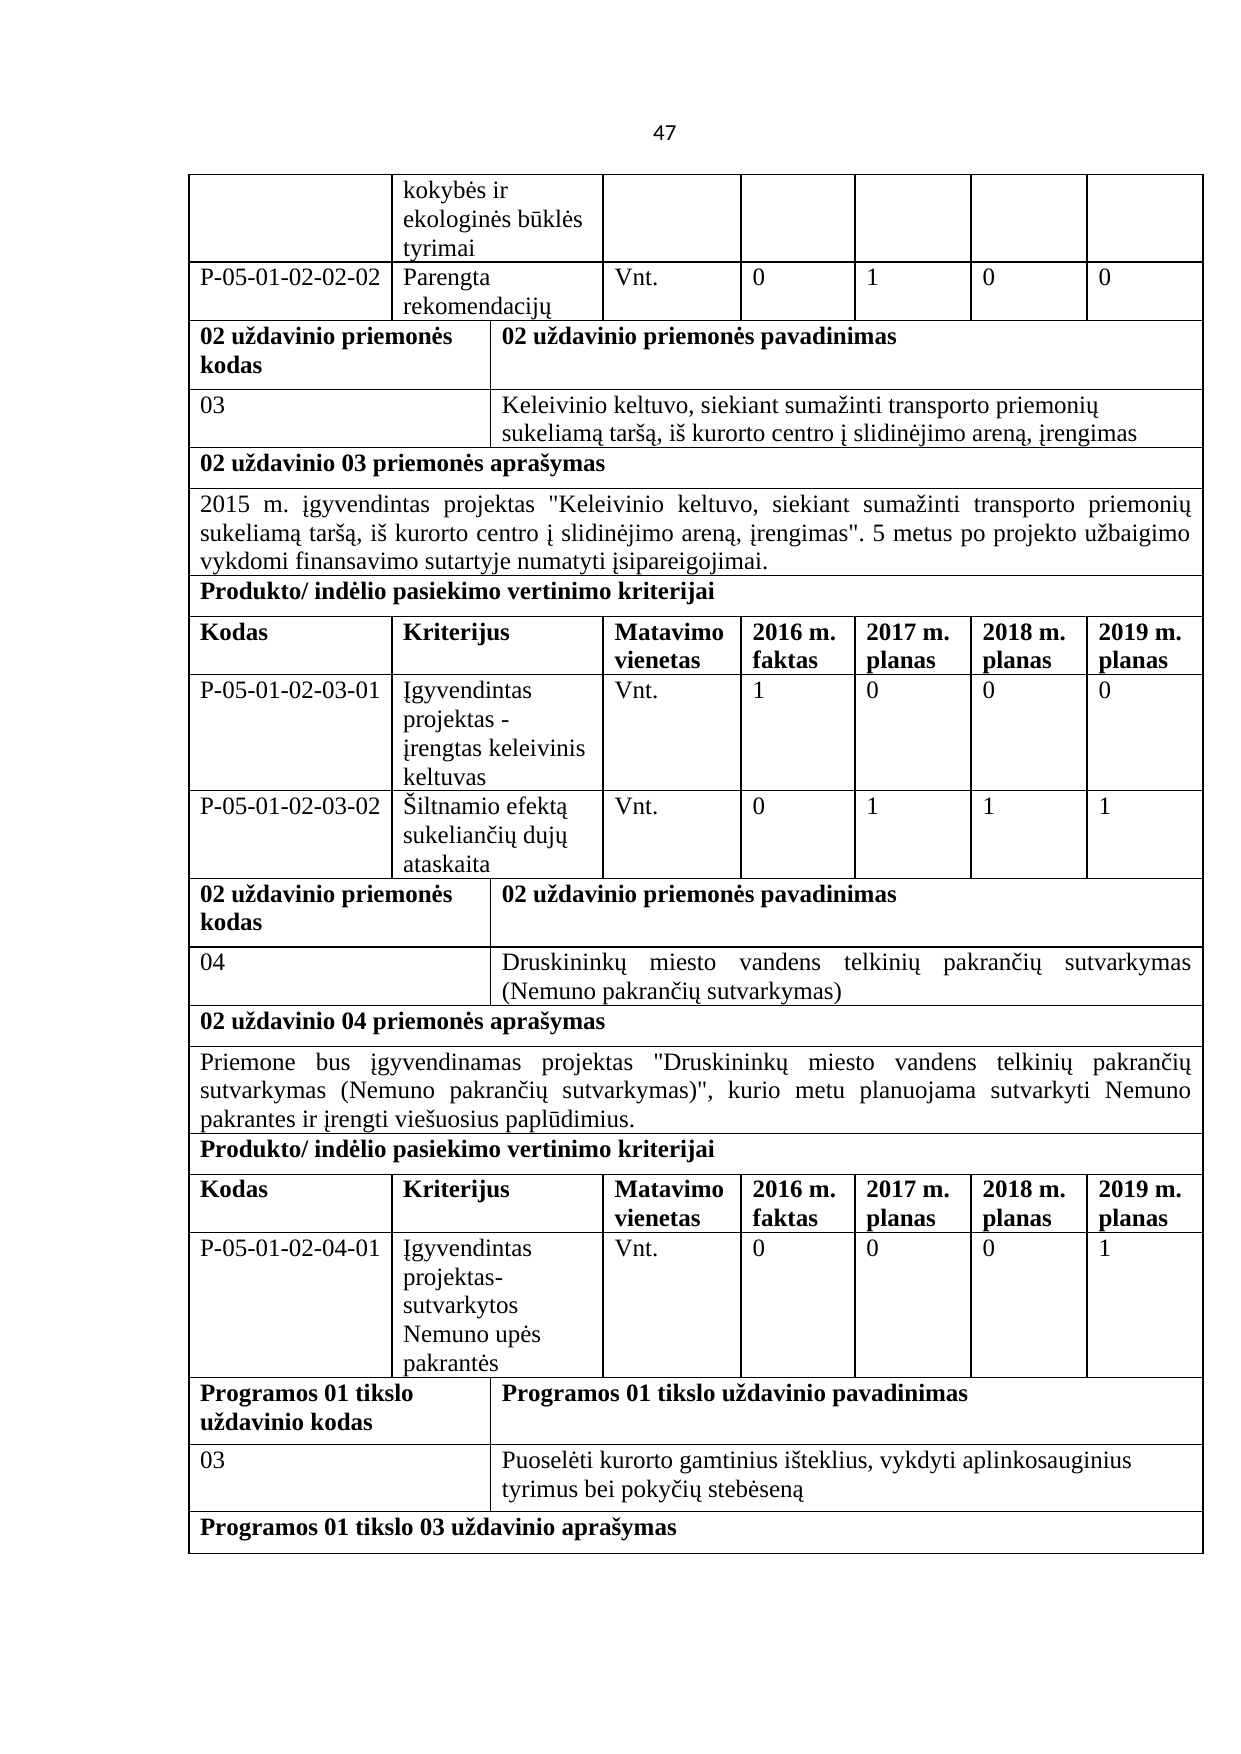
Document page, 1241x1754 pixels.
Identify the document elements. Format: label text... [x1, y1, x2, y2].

table_cell 04 [190, 948, 490, 1005]
table_cell Matavimo vienetas [604, 1175, 740, 1232]
table_cell kokybės ir ekologinės būklės tyrimai [393, 175, 602, 261]
table_cell [1088, 175, 1202, 261]
table_cell [856, 175, 970, 261]
table_cell 1 [1088, 1233, 1202, 1377]
table_cell Priemone bus įgyvendinamas projektas "Druskininkų miesto vandens telkinių pakrančių sutvarkymas (Nemuno pakrančių sutvarkymas)", kurio metu planuojama sutvarkyti Nemuno pakrantes ir įrengti viešuosius paplūdimius. [190, 1047, 1202, 1133]
table_cell Keleivinio keltuvo, siekiant sumažinti transporto priemonių sukeliamą taršą, iš kurorto centro į slidinėjimo areną, įrengimas [491, 390, 1202, 447]
table_cell Kodas [190, 617, 391, 674]
table_cell Įgyvendintas projektas- sutvarkytos Nemuno upės pakrantės [393, 1233, 602, 1377]
table_cell 02 uždavinio priemonės pavadinimas [491, 879, 1202, 946]
table_cell 0 [972, 1233, 1086, 1377]
table_cell P-05-01-02-03-02 [190, 791, 391, 878]
table_cell 0 [1088, 675, 1202, 790]
table_cell Parengta rekomendacijų [393, 263, 602, 320]
table_cell 0 [856, 1233, 970, 1377]
table_cell 1 [972, 791, 1086, 878]
table_cell [604, 175, 740, 261]
table_cell 2018 m. planas [972, 1175, 1086, 1232]
table_cell [972, 175, 1086, 261]
table_cell Kriterijus [393, 617, 602, 674]
table_cell Vnt. [604, 675, 740, 790]
table_cell 1 [742, 675, 854, 790]
table_cell 2019 m. planas [1088, 1175, 1202, 1232]
table_cell 2018 m. planas [972, 617, 1086, 674]
table_cell 02 uždavinio priemonės pavadinimas [491, 321, 1202, 389]
table_cell 02 uždavinio priemonės kodas [190, 321, 490, 389]
table_cell 0 [742, 263, 854, 320]
table_cell Vnt. [604, 791, 740, 878]
table_cell 02 uždavinio 03 priemonės aprašymas [190, 448, 1202, 488]
table_cell Kriterijus [393, 1175, 602, 1232]
table_cell 2015 m. įgyvendintas projektas "Keleivinio keltuvo, siekiant sumažinti transporto priemonių sukeliamą taršą, iš kurorto centro į slidinėjimo areną, įrengimas". 5 metus po projekto užbaigimo vykdomi finansavimo sutartyje numatyti įsipareigojimai. [190, 489, 1202, 575]
table_cell 1 [1088, 791, 1202, 878]
table_cell Produkto/ indėlio pasiekimo vertinimo kriterijai [190, 576, 1202, 616]
table_cell 2016 m. faktas [742, 617, 854, 674]
table_cell P-05-01-02-03-01 [190, 675, 391, 790]
table_cell 2019 m. planas [1088, 617, 1202, 674]
table_cell 03 [190, 390, 490, 447]
table_cell [190, 175, 391, 261]
table_cell Puoselėti kurorto gamtinius išteklius, vykdyti aplinkosauginius tyrimus bei pokyčių stebėseną [491, 1445, 1202, 1511]
table_cell Vnt. [604, 1233, 740, 1377]
table_cell P-05-01-02-02-02 [190, 263, 391, 320]
table_cell 0 [972, 675, 1086, 790]
table_cell 02 uždavinio 04 priemonės aprašymas [190, 1006, 1202, 1046]
table_cell Matavimo vienetas [604, 617, 740, 674]
table_cell 2017 m. planas [856, 1175, 970, 1232]
table_cell Įgyvendintas projektas - įrengtas keleivinis keltuvas [393, 675, 602, 790]
table_cell [742, 175, 854, 261]
table_cell Programos 01 tikslo uždavinio kodas [190, 1378, 490, 1444]
table_cell 1 [856, 263, 970, 320]
table_cell Šiltnamio efektą sukeliančių dujų ataskaita [393, 791, 602, 878]
table_cell P-05-01-02-04-01 [190, 1233, 391, 1377]
table_cell 03 [190, 1445, 490, 1511]
table_cell 0 [1088, 263, 1202, 320]
table_cell 0 [742, 791, 854, 878]
table_cell Programos 01 tikslo 03 uždavinio aprašymas [190, 1512, 1202, 1552]
table_cell Produkto/ indėlio pasiekimo vertinimo kriterijai [190, 1134, 1202, 1173]
table_cell 1 [856, 791, 970, 878]
table_cell 0 [856, 675, 970, 790]
table_cell Druskininkų miesto vandens telkinių pakrančių sutvarkymas (Nemuno pakrančių sutvarkymas) [491, 948, 1202, 1005]
table_cell Kodas [190, 1175, 391, 1232]
table_cell 02 uždavinio priemonės kodas [190, 879, 490, 946]
table_cell Vnt. [604, 263, 740, 320]
table_cell 2016 m. faktas [742, 1175, 854, 1232]
table_cell 0 [742, 1233, 854, 1377]
table_cell Programos 01 tikslo uždavinio pavadinimas [491, 1378, 1202, 1444]
table_cell 0 [972, 263, 1086, 320]
table_cell 2017 m. planas [856, 617, 970, 674]
